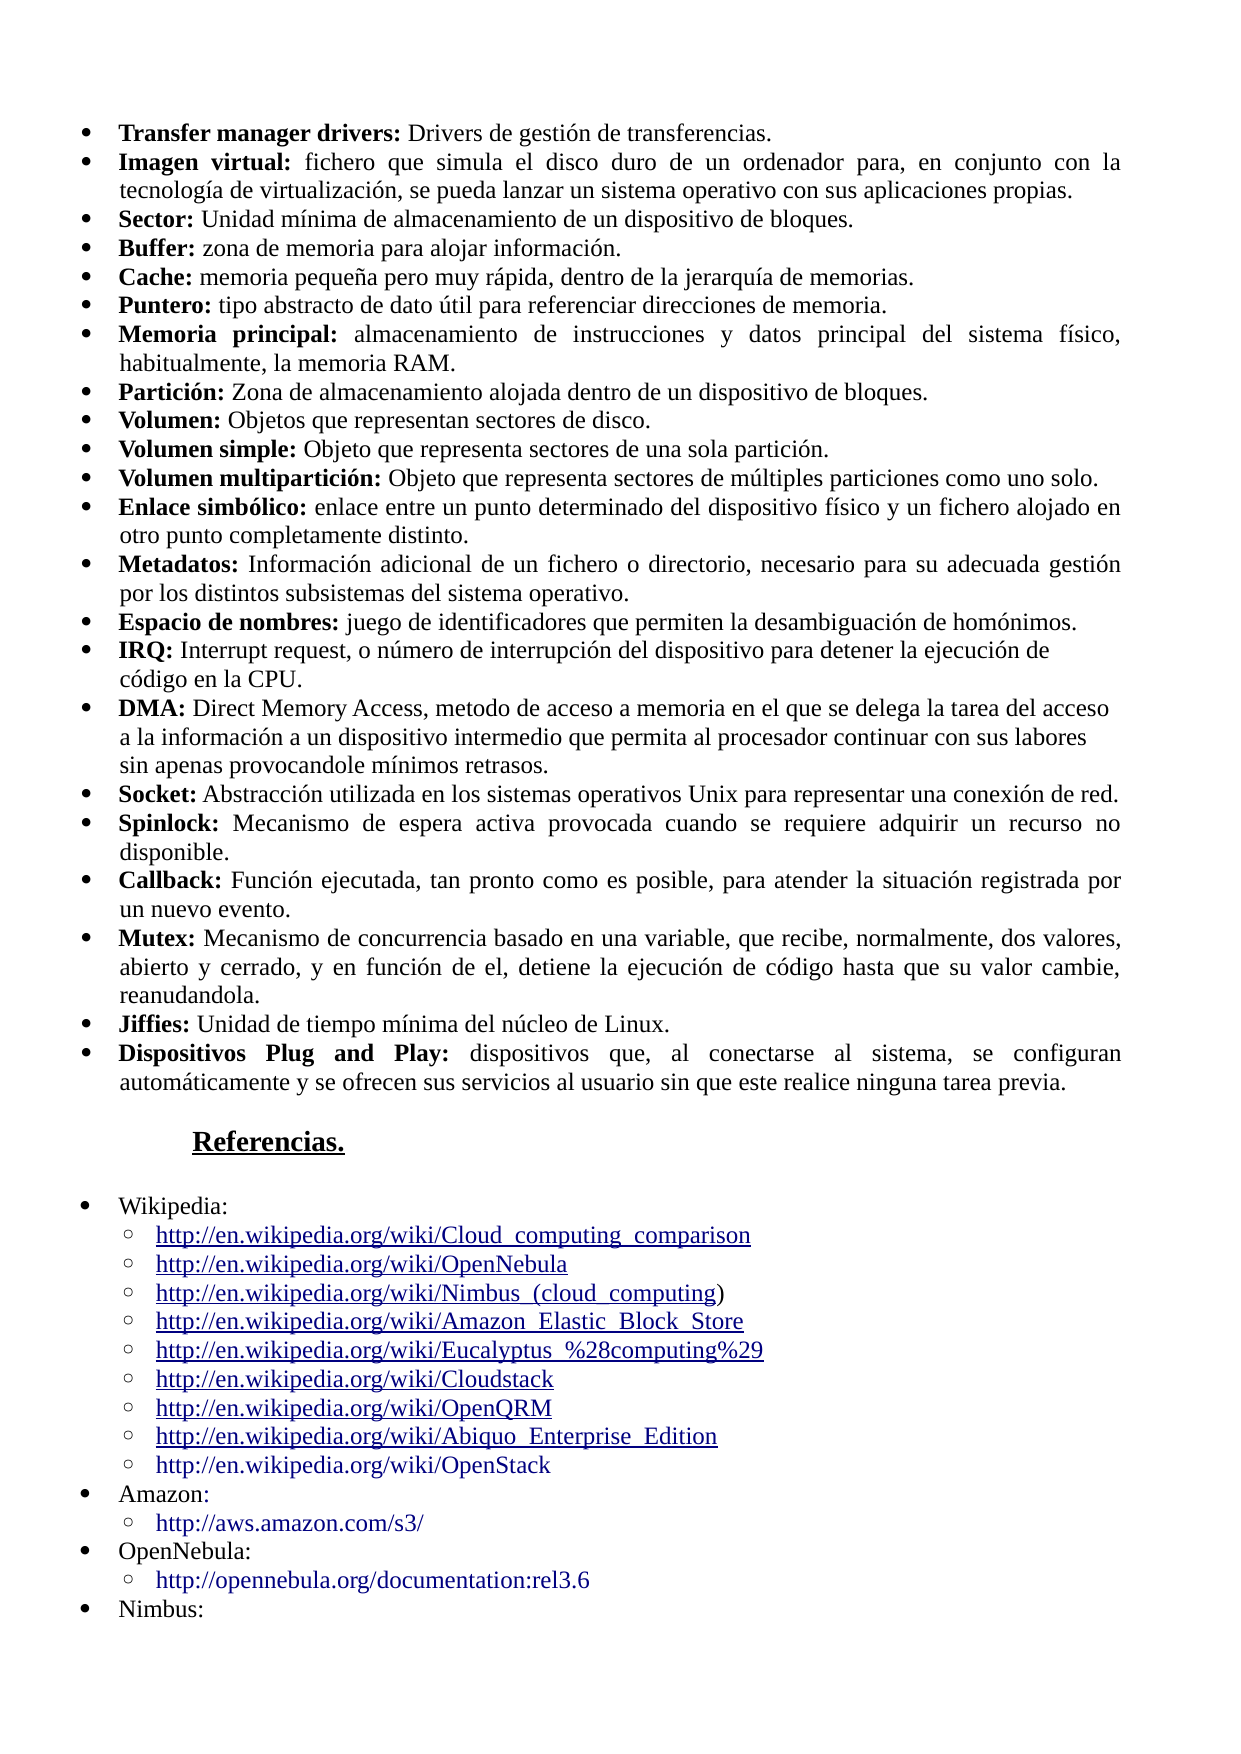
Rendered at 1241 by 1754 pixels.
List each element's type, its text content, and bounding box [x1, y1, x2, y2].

list Callback: Función ejecutada, tan pronto como es posible, para atender la situación registrada por un nuevo evento. [82, 866, 1122, 923]
list IRQ: Interrupt request, o número de interrupción del dispositivo para detener la ejecución de código en la CPU. [82, 636, 1122, 693]
list Sector: Unidad mínima de almacenamiento de un dispositivo de bloques. [82, 204, 1122, 233]
list Transfer manager drivers: Drivers de gestión de transferencias. [82, 118, 1122, 147]
list http://en.wikipedia.org/wiki/Cloud_computing_comparison [118, 1220, 1122, 1249]
list http://aws.amazon.com/s3/ [118, 1508, 1122, 1536]
list Partición: Zona de almacenamiento alojada dentro de un dispositivo de bloques. [82, 377, 1122, 406]
list http://en.wikipedia.org/wiki/Cloudstack [118, 1364, 1122, 1393]
list Cache: memoria pequeña pero muy rápida, dentro de la jerarquía de memorias. [82, 262, 1122, 291]
list Jiffies: Unidad de tiempo mínima del núcleo de Linux. [82, 1009, 1122, 1038]
list http://en.wikipedia.org/wiki/OpenQRM [118, 1393, 1122, 1421]
list http://en.wikipedia.org/wiki/Abiquo_Enterprise_Edition [118, 1421, 1122, 1450]
list Puntero: tipo abstracto de dato útil para referenciar direcciones de memoria. [82, 291, 1122, 319]
list Volumen simple: Objeto que representa sectores de una sola partición. [82, 434, 1122, 463]
list Metadatos: Información adicional de un fichero o directorio, necesario para su adecuada gestión por los distintos subsistemas del sistema operativo. [82, 549, 1122, 607]
list Dispositivos Plug and Play: dispositivos que, al conectarse al sistema, se configuran automáticamente y se ofrecen sus servicios al usuario sin que este realice ninguna tarea previa. [82, 1038, 1122, 1096]
list http://en.wikipedia.org/wiki/OpenStack [118, 1450, 1122, 1479]
list Spinlock: Mecanismo de espera activa provocada cuando se requiere adquirir un recurso no disponible. [82, 808, 1122, 866]
list http://en.wikipedia.org/wiki/OpenNebula [118, 1249, 1122, 1278]
list Nimbus: [81, 1594, 1122, 1623]
list Volumen multipartición: Objeto que representa sectores de múltiples particiones como uno solo. [82, 463, 1122, 492]
list Enlace simbólico: enlace entre un punto determinado del dispositivo físico y un fichero alojado en otro punto completamente distinto. [82, 492, 1122, 549]
list http://en.wikipedia.org/wiki/Nimbus_(cloud_computing) [118, 1278, 1122, 1306]
text Referencias. [118, 1124, 1122, 1158]
list Mutex: Mecanismo de concurrencia basado en una variable, que recibe, normalmente, dos valores, abierto y cerrado, y en función de el, detiene la ejecución de código hasta que su valor cambie, reanudandola. [82, 923, 1122, 1009]
list Imagen virtual: fichero que simula el disco duro de un ordenador para, en conjunto con la tecnología de virtualización, se pueda lanzar un sistema operativo con sus aplicaciones propias. [82, 147, 1122, 204]
list DMA: Direct Memory Access, metodo de acceso a memoria en el que se delega la tarea del acceso a la información a un dispositivo intermedio que permita al procesador continuar con sus labores sin apenas provocandole mínimos retrasos. [82, 693, 1122, 779]
list Amazon: [81, 1479, 1122, 1508]
list Buffer: zona de memoria para alojar información. [82, 233, 1122, 262]
list http://en.wikipedia.org/wiki/Eucalyptus_%28computing%29 [118, 1335, 1122, 1364]
list Memoria principal: almacenamiento de instrucciones y datos principal del sistema físico, habitualmente, la memoria RAM. [82, 319, 1122, 377]
list http://en.wikipedia.org/wiki/Amazon_Elastic_Block_Store [118, 1306, 1122, 1335]
list Socket: Abstracción utilizada en los sistemas operativos Unix para representar una conexión de red. [82, 779, 1122, 808]
list http://opennebula.org/documentation:rel3.6 [118, 1565, 1122, 1594]
list OpenNebula: [81, 1536, 1122, 1565]
list Volumen: Objetos que representan sectores de disco. [82, 406, 1122, 434]
list Espacio de nombres: juego de identificadores que permiten la desambiguación de homónimos. [82, 607, 1122, 636]
list Wikipedia: [81, 1191, 1122, 1220]
